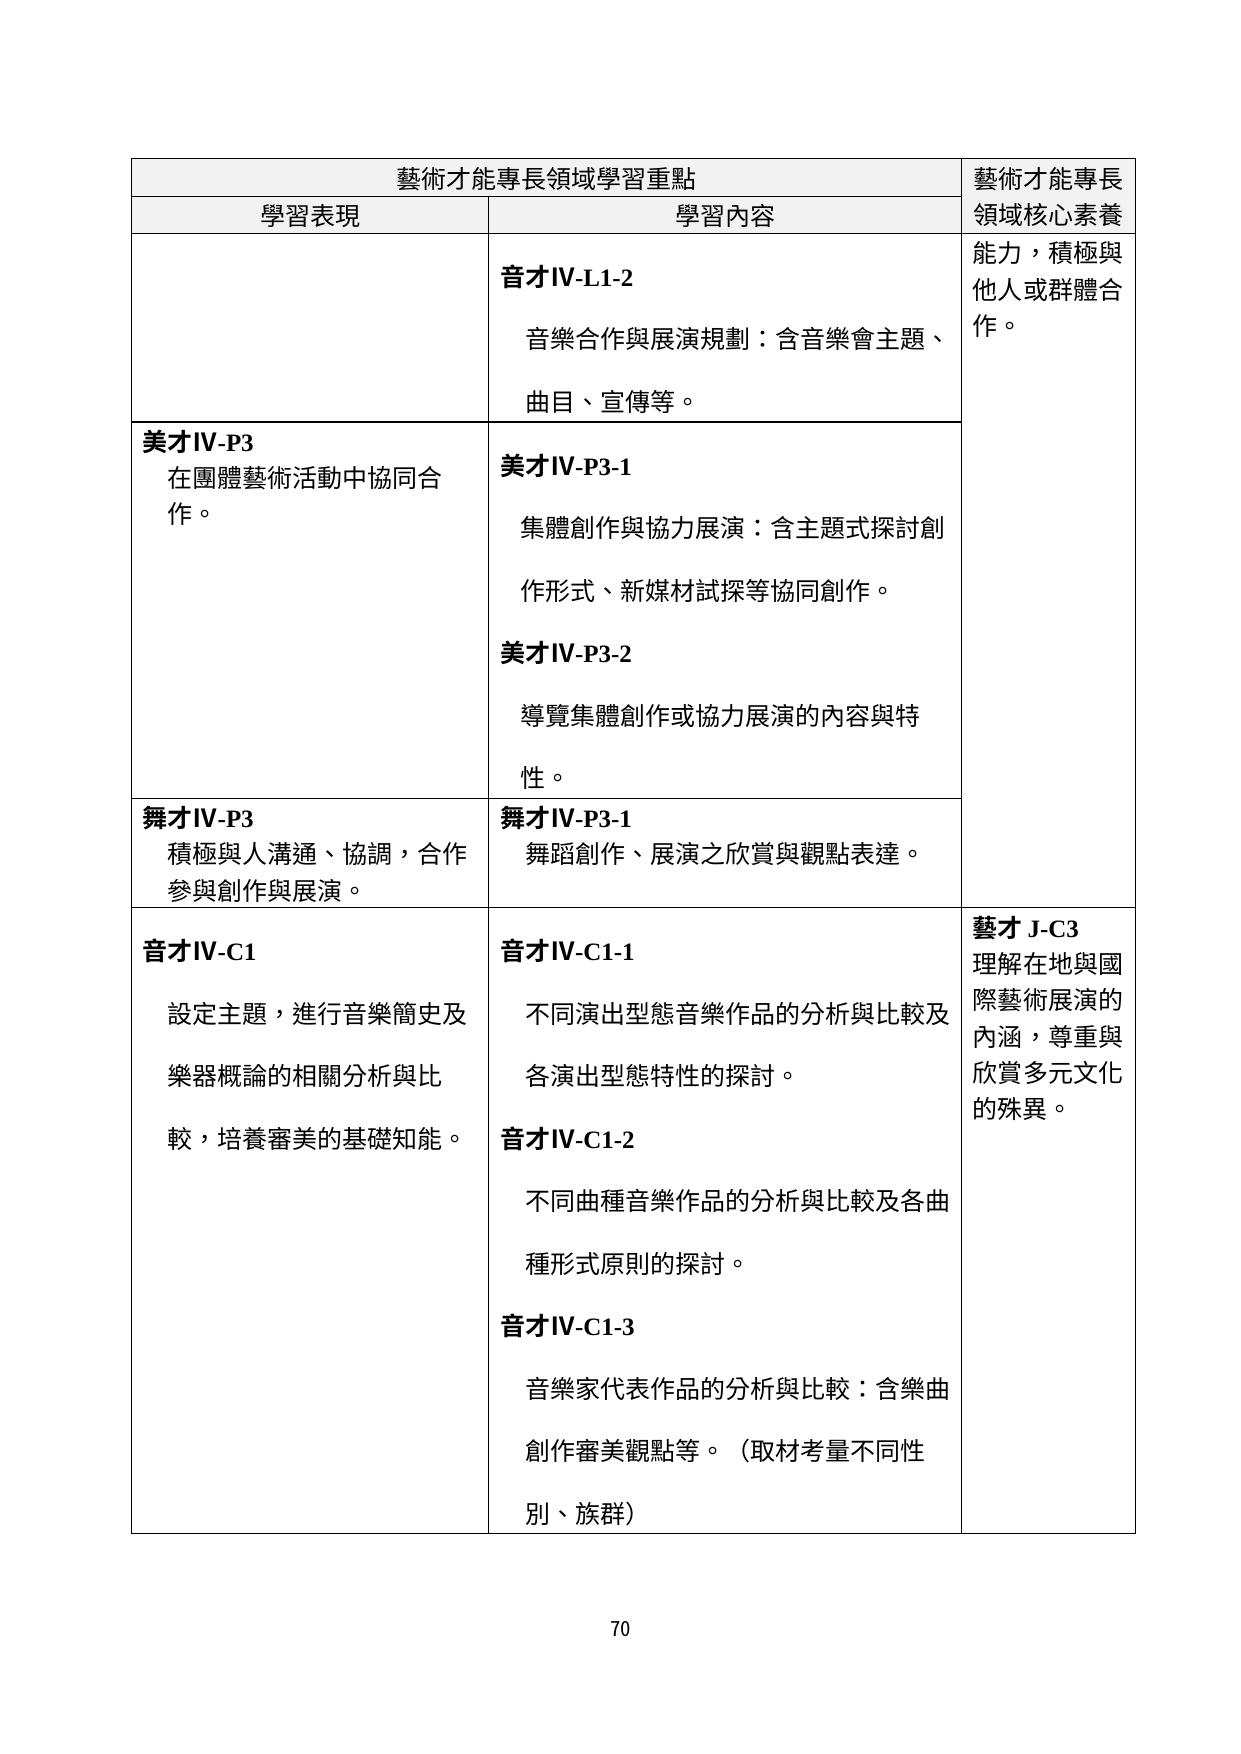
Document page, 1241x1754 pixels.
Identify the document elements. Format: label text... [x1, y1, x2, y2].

table_cell 美才Ⅳ-P3-1 集體創作與協力展演：含主題式探討創作形式、新媒材試探等協同創作。 美才Ⅳ-P3-2 導覽集體創作或協力展演的內容與特性。 [489, 423, 961, 797]
table_cell 舞才Ⅳ-P3 積極與人溝通、協調，合作參與創作與展演。 [132, 799, 488, 907]
table_cell [132, 234, 488, 421]
table_cell 能力，積極與他人或群體合作。 [962, 234, 1135, 907]
table_cell 音才Ⅳ-L1-2 音樂合作與展演規劃：含音樂會主題、曲目、宣傳等。 [489, 234, 961, 421]
table_cell 學習表現 [132, 197, 488, 233]
table_header 藝術才能專長領域核心素養 [962, 159, 1135, 233]
table_cell 舞才Ⅳ-P3-1 舞蹈創作、展演之欣賞與觀點表達。 [489, 799, 961, 907]
table_cell 音才Ⅳ-C1-1 不同演出型態音樂作品的分析與比較及各演出型態特性的探討。 音才Ⅳ-C1-2 不同曲種音樂作品的分析與比較及各曲種形式原則的探討。 音才Ⅳ-C1-3 音樂家代表作品的分析與比較：含樂曲創作審美觀點等。（取材考量不同性別、族群） [489, 908, 961, 1533]
table_cell 藝才J-C3 理解在地與國際藝術展演的內涵，尊重與欣賞多元文化的殊異。 [962, 908, 1135, 1533]
table_cell 音才Ⅳ-C1 設定主題，進行音樂簡史及樂器概論的相關分析與比較，培養審美的基礎知能。 [132, 908, 488, 1533]
table_header 藝術才能專長領域學習重點 [132, 159, 961, 196]
table_cell 學習內容 [489, 197, 961, 233]
table_cell 美才Ⅳ-P3 在團體藝術活動中協同合作。 [132, 423, 488, 797]
